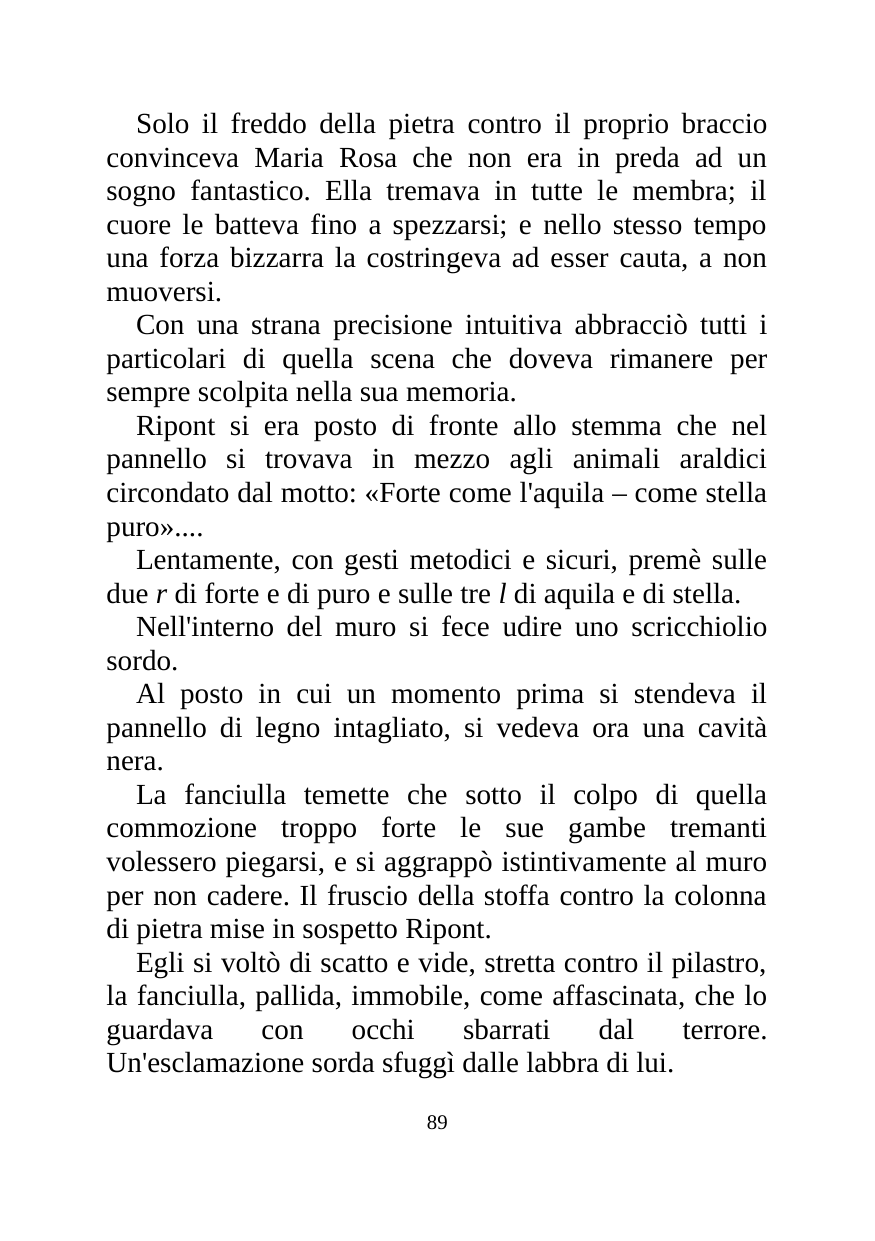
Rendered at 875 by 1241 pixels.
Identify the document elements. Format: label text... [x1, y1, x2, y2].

text Con una strana precisione intuitiva abbracciò tutti i particolari di quella scena che doveva rimanere per sempre scolpita nella sua memoria. [106, 307, 768, 408]
text Lentamente, con gesti metodici e sicuri, premè sulle due r di forte e di puro e sulle tre l di aquila e di stella. [106, 542, 768, 609]
text Ripont si era posto di fronte allo stemma che nel pannello si trovava in mezzo agli animali araldici circondato dal motto: «Forte come l'aquila – come stella puro».... [106, 408, 768, 542]
text Nell'interno del muro si fece udire uno scricchiolio sordo. [106, 609, 768, 676]
text Al posto in cui un momento prima si stendeva il pannello di legno intagliato, si vedeva ora una cavità nera. [106, 676, 768, 777]
text La fanciulla temette che sotto il colpo di quella commozione troppo forte le sue gambe tremanti volessero piegarsi, e si aggrappò istintivamente al muro per non cadere. Il fruscio della stoffa contro la colonna di pietra mise in sospetto Ripont. [106, 777, 768, 945]
text Solo il freddo della pietra contro il proprio braccio convinceva Maria Rosa che non era in preda ad un sogno fantastico. Ella tremava in tutte le membra; il cuore le batteva fino a spezzarsi; e nello stesso tempo una forza bizzarra la costringeva ad esser cauta, a non muoversi. [106, 106, 768, 307]
text Egli si voltò di scatto e vide, stretta contro il pilastro, la fanciulla, pallida, immobile, come affascinata, che lo guardava con occhi sbarrati dal terrore. Un'esclamazione sorda sfuggì dalle labbra di lui. [106, 945, 768, 1079]
